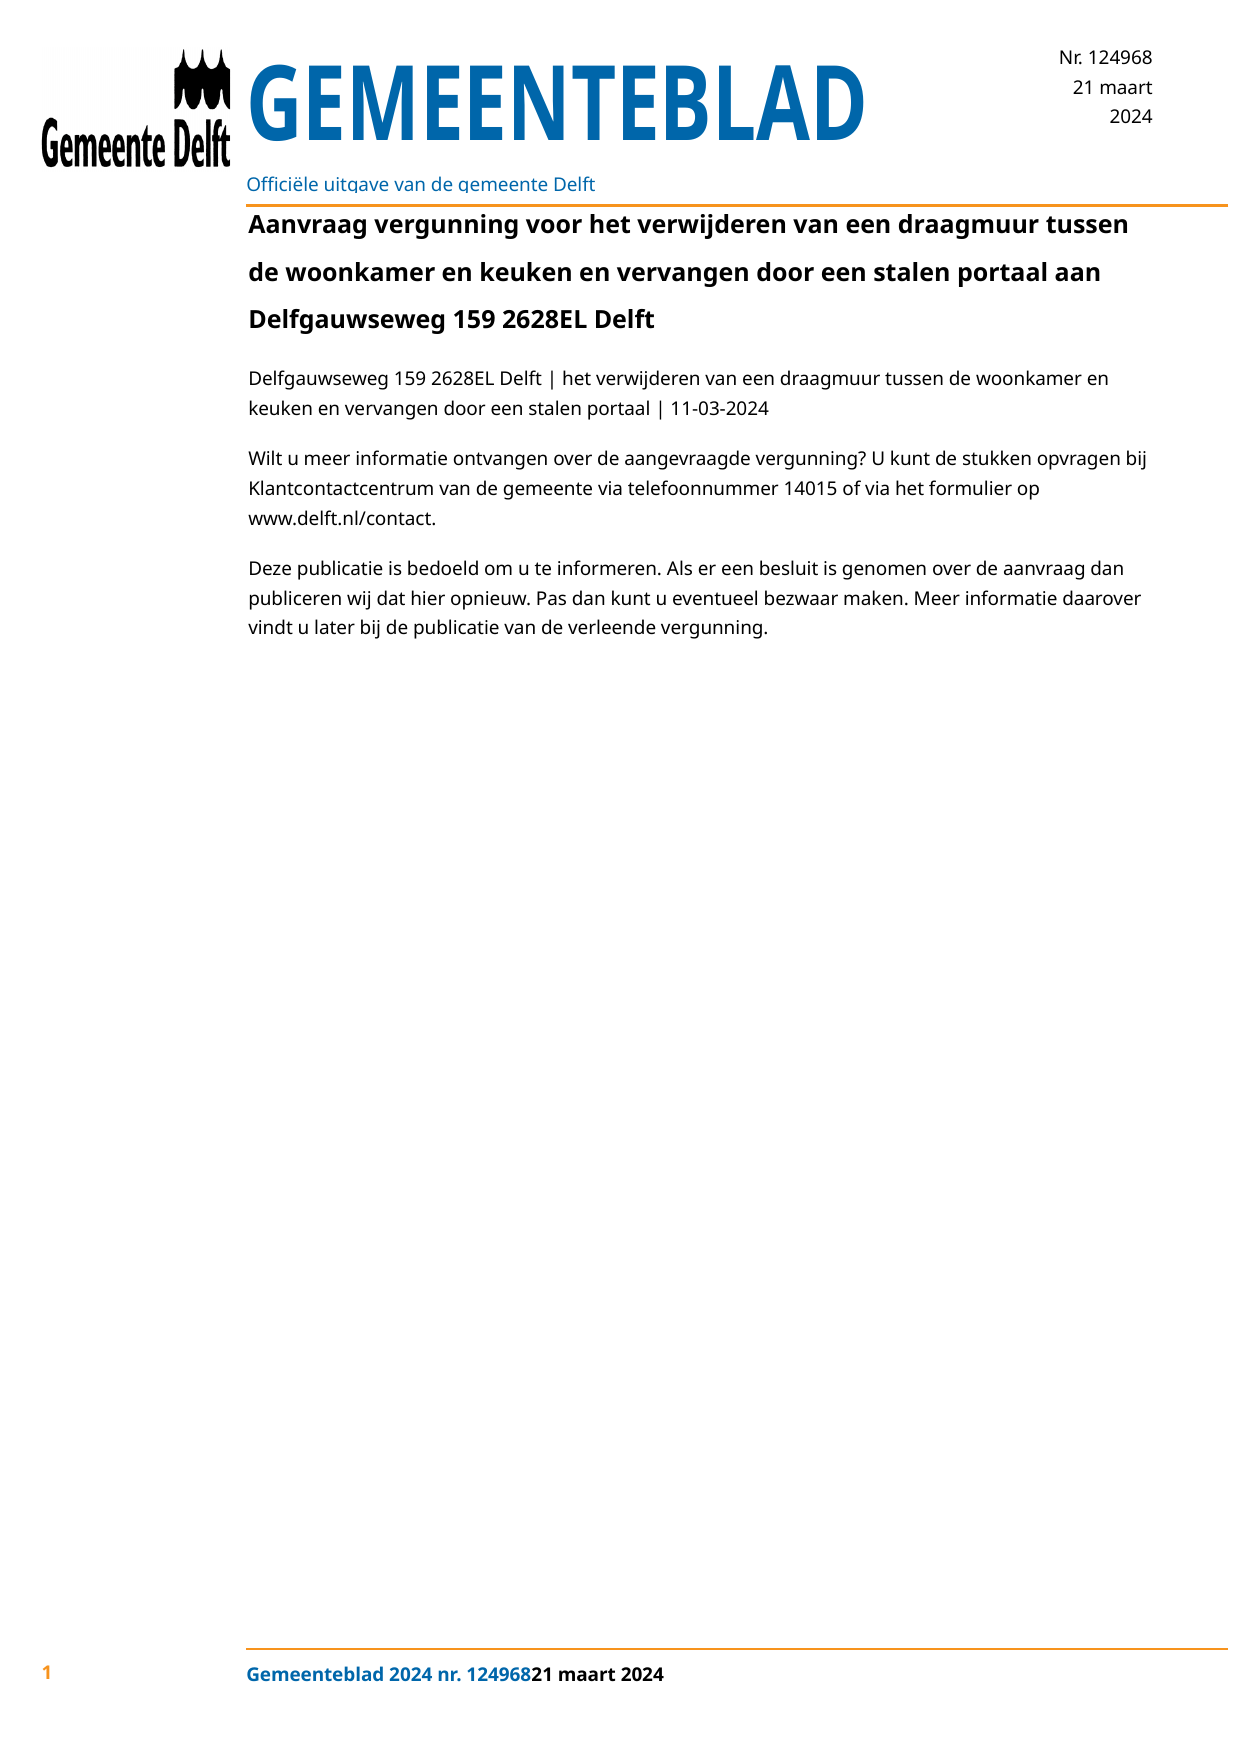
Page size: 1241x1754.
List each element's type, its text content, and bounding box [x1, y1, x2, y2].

text Aanvraag vergunning voor het verwijderen van een draagmuur tussen de woonkamer en keuken en vervangen door een stalen portaal aan Delfgauwseweg 159 2628EL Delft [248, 207, 1152, 336]
picture [41, 47, 231, 172]
text Wilt u meer informatie ontvangen over de aangevraagde vergunning? U kunt de stukken opvragen bij Klantcontactcentrum van de gemeente via telefoonnummer 14015 of via het formulier op www.delft.nl/contact. [248, 446, 1152, 530]
text Deze publicatie is bedoeld om u te informeren. Als er een besluit is genomen over de aanvraag dan publiceren wij dat hier opnieuw. Pas dan kunt u eventueel bezwaar maken. Meer informatie daarover vindt u later bij de publicatie van de verleende vergunning. [248, 555, 1152, 640]
text Delfgauwseweg 159 2628EL Delft | het verwijderen van een draagmuur tussen de woonkamer en keuken en vervangen door een stalen portaal | 11-03-2024 [248, 366, 1152, 421]
